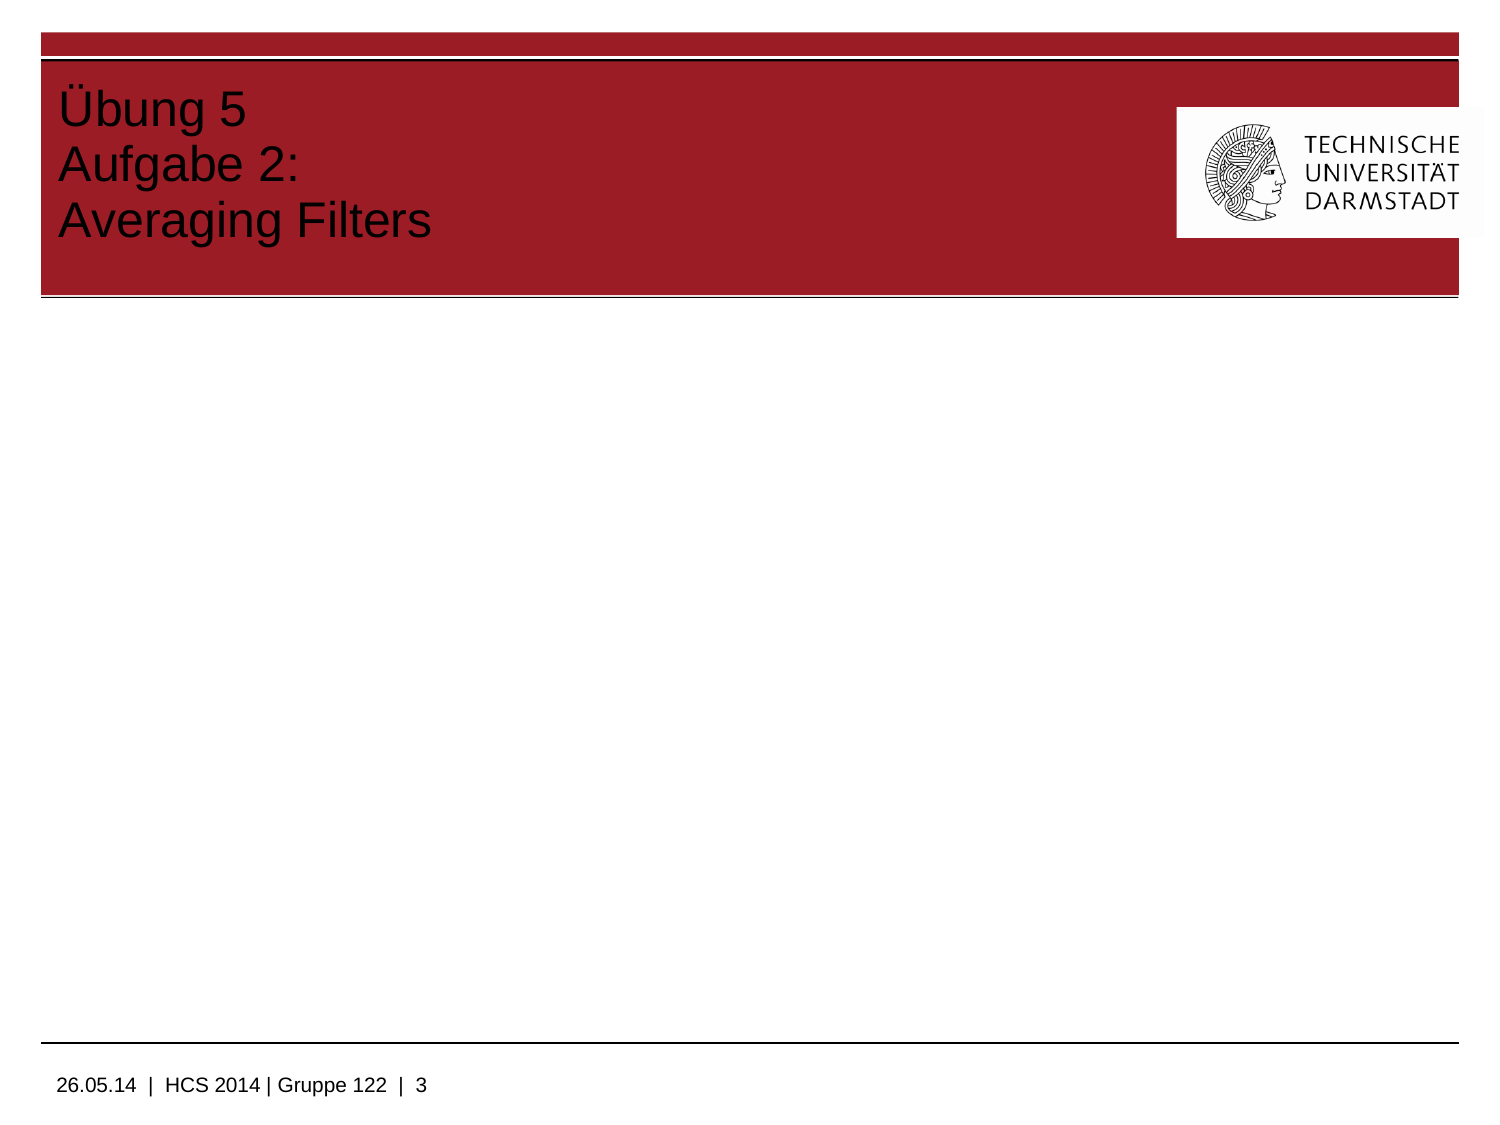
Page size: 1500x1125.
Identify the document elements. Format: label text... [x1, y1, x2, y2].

title Übung 5 Aufgabe 2: Averaging Filters [59, 80, 1149, 249]
picture [1176, 107, 1484, 238]
